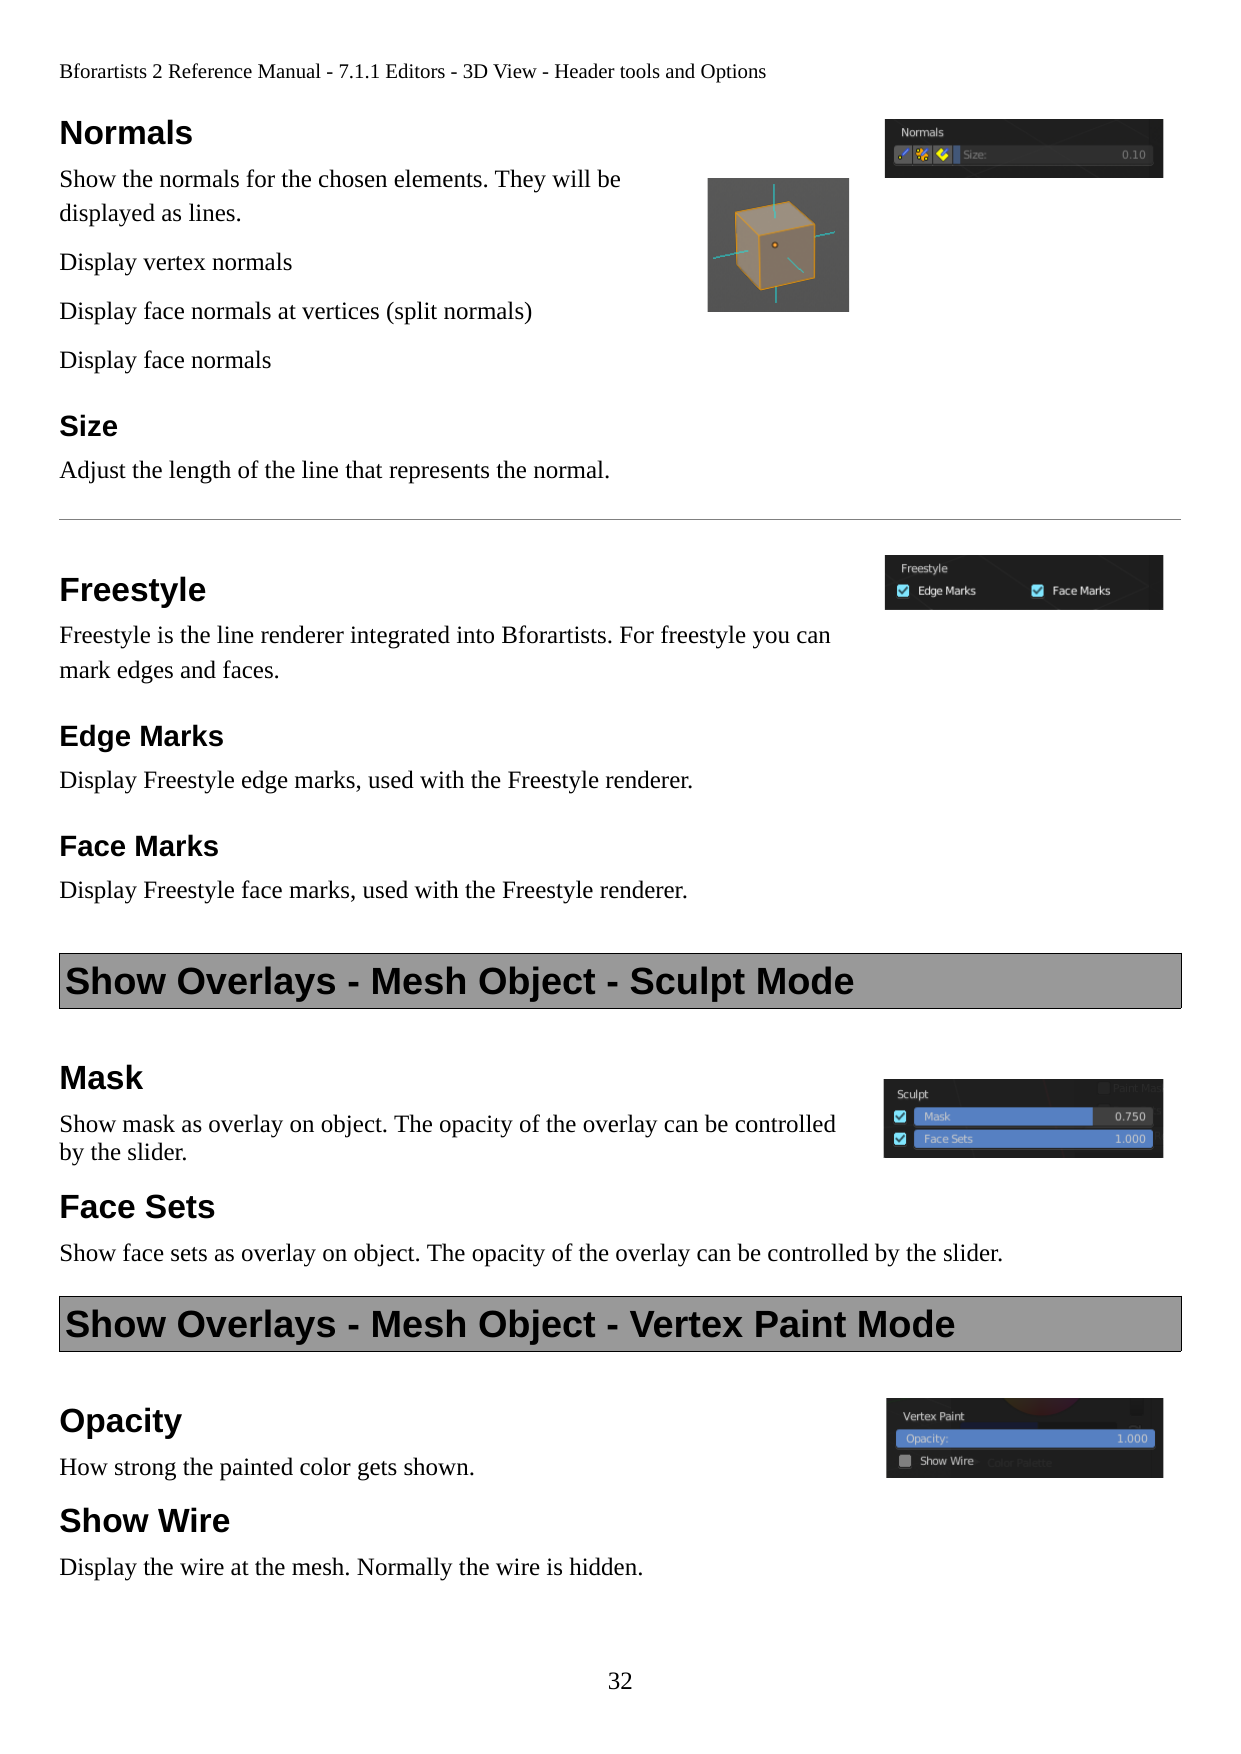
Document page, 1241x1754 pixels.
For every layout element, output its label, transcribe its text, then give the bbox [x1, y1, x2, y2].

subtitle Face Marks [59, 828, 1181, 862]
table_header Show Overlays - Mesh Object - Sculpt Mode [60, 954, 1181, 1008]
subtitle Size [59, 409, 1181, 443]
text Freestyle is the line renderer integrated into Bforartists. For freestyle you can mark edges and faces. [59, 621, 1181, 684]
subtitle Normals [59, 113, 1181, 151]
text Display Freestyle face marks, used with the Freestyle renderer. [59, 875, 1181, 903]
subtitle [1164, 1401, 1181, 1439]
text Display vertex normals [59, 247, 707, 276]
text [850, 247, 1181, 276]
text Display Freestyle edge marks, used with the Freestyle renderer. [59, 765, 1181, 794]
text Show face sets as overlay on object. The opacity of the overlay can be controlled by the slider. [59, 1238, 1181, 1267]
text How strong the painted color gets shown. [59, 1452, 1181, 1480]
text Display face normals [59, 345, 1181, 374]
text Display face normals at vertices (split normals) [59, 296, 1181, 325]
text Show mask as overlay on object. The opacity of the overlay can be controlled by the slider. [59, 1109, 1181, 1166]
text Display the wire at the mesh. Normally the wire is hidden. [59, 1552, 1181, 1581]
picture [883, 1079, 1164, 1158]
subtitle [1164, 569, 1181, 608]
table_header Show Overlays - Mesh Object - Vertex Paint Mode [60, 1297, 1181, 1351]
subtitle Freestyle [59, 569, 884, 608]
subtitle Edge Marks [59, 719, 1181, 752]
text Show the normals for the chosen elements. They will be displayed as lines. [59, 164, 1181, 227]
subtitle Face Sets [59, 1187, 1181, 1226]
subtitle Opacity [59, 1401, 886, 1439]
subtitle Show Wire [59, 1501, 1181, 1540]
picture [886, 1398, 1164, 1478]
subtitle Mask [59, 1057, 1181, 1096]
text Adjust the length of the line that represents the normal. [59, 455, 1181, 484]
picture [707, 178, 850, 312]
